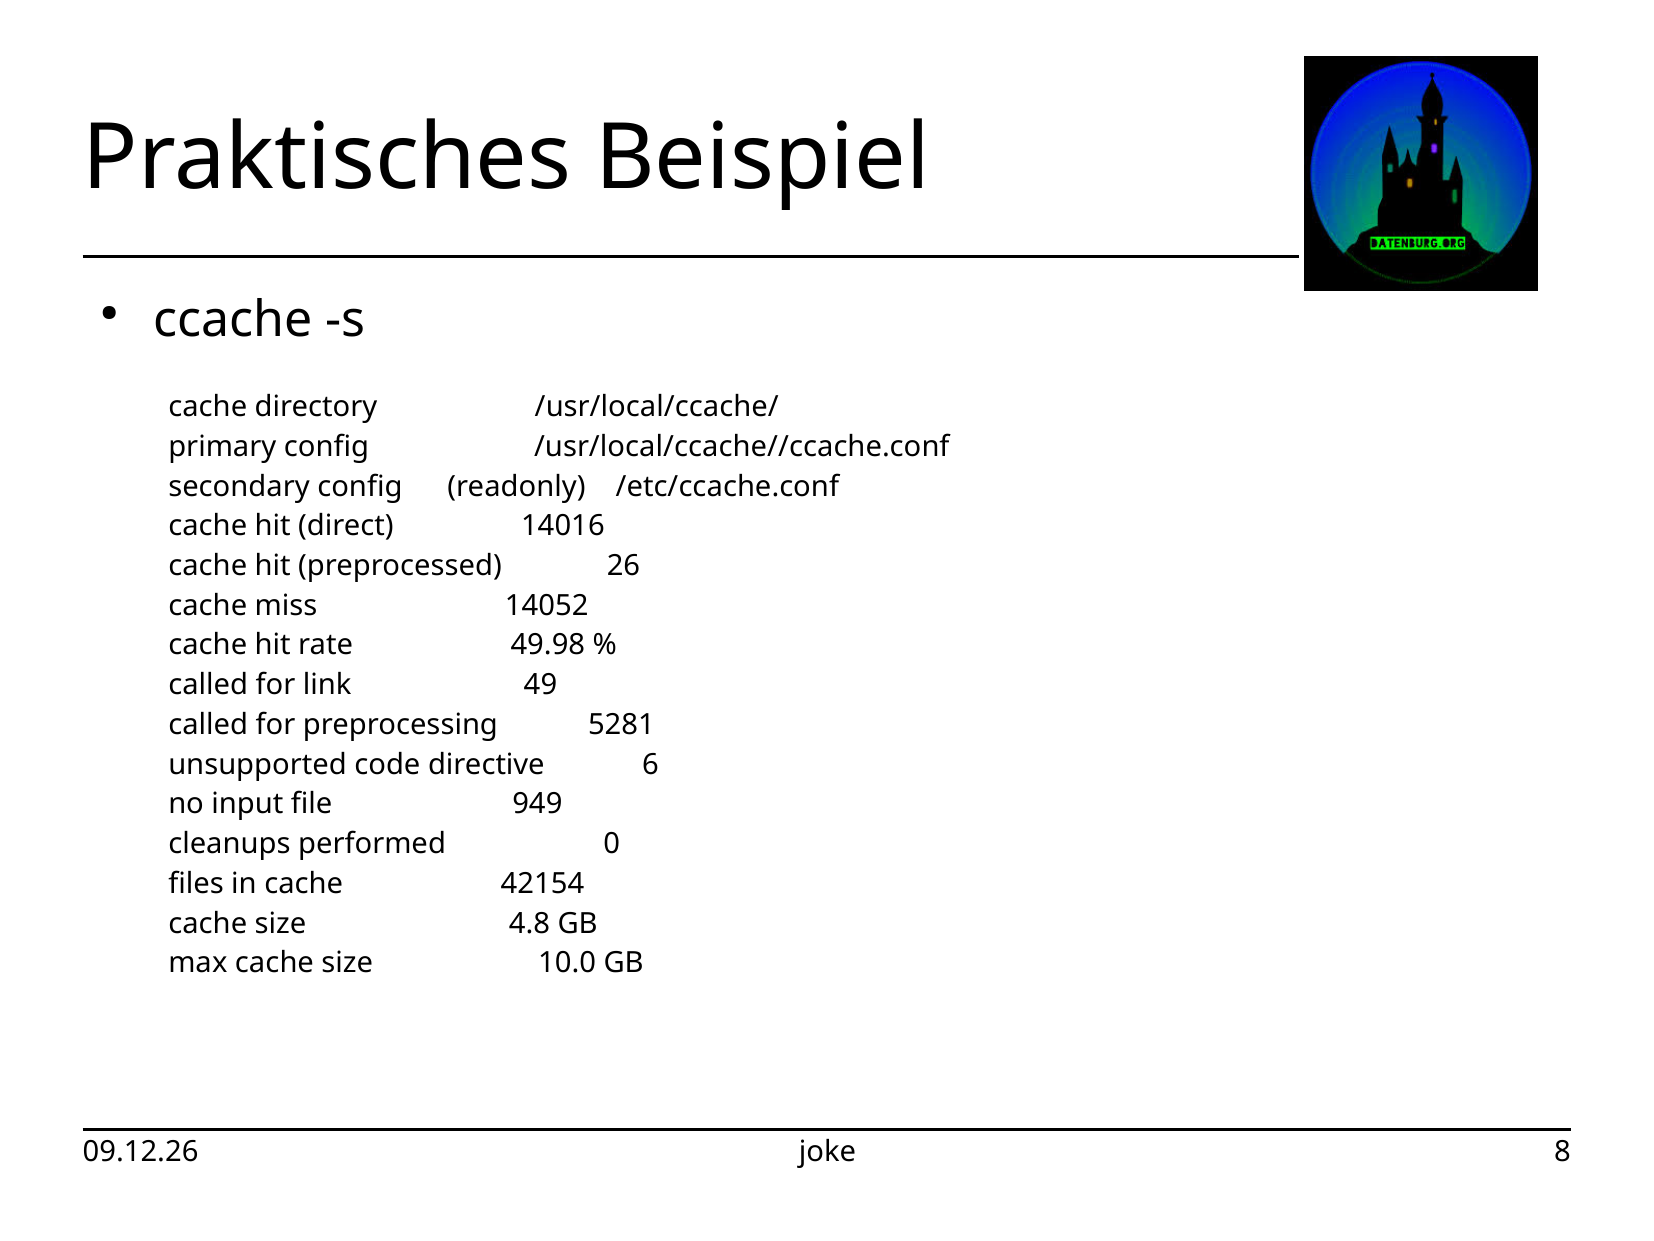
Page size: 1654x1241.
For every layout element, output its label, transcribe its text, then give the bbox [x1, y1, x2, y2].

title Praktisches Beispiel [82, 49, 1300, 257]
list ccache -s [82, 290, 1538, 1010]
picture [1304, 56, 1538, 290]
text_box cache directory /usr/local/ccache/ primary config /usr/local/ccache//ccache.conf secondary config (readonly) /etc/ccache.conf cache hit (direct) 14016 cache hit (preprocessed) 26 cache miss 14052 cache hit rate 49.98 % called for link 49 called for preprocessing 5281 unsupported code directive 6 no input file 949 cleanups performed 0 files in cache 42154 cache size 4.8 GB max cache size 10.0 GB [153, 377, 969, 1125]
